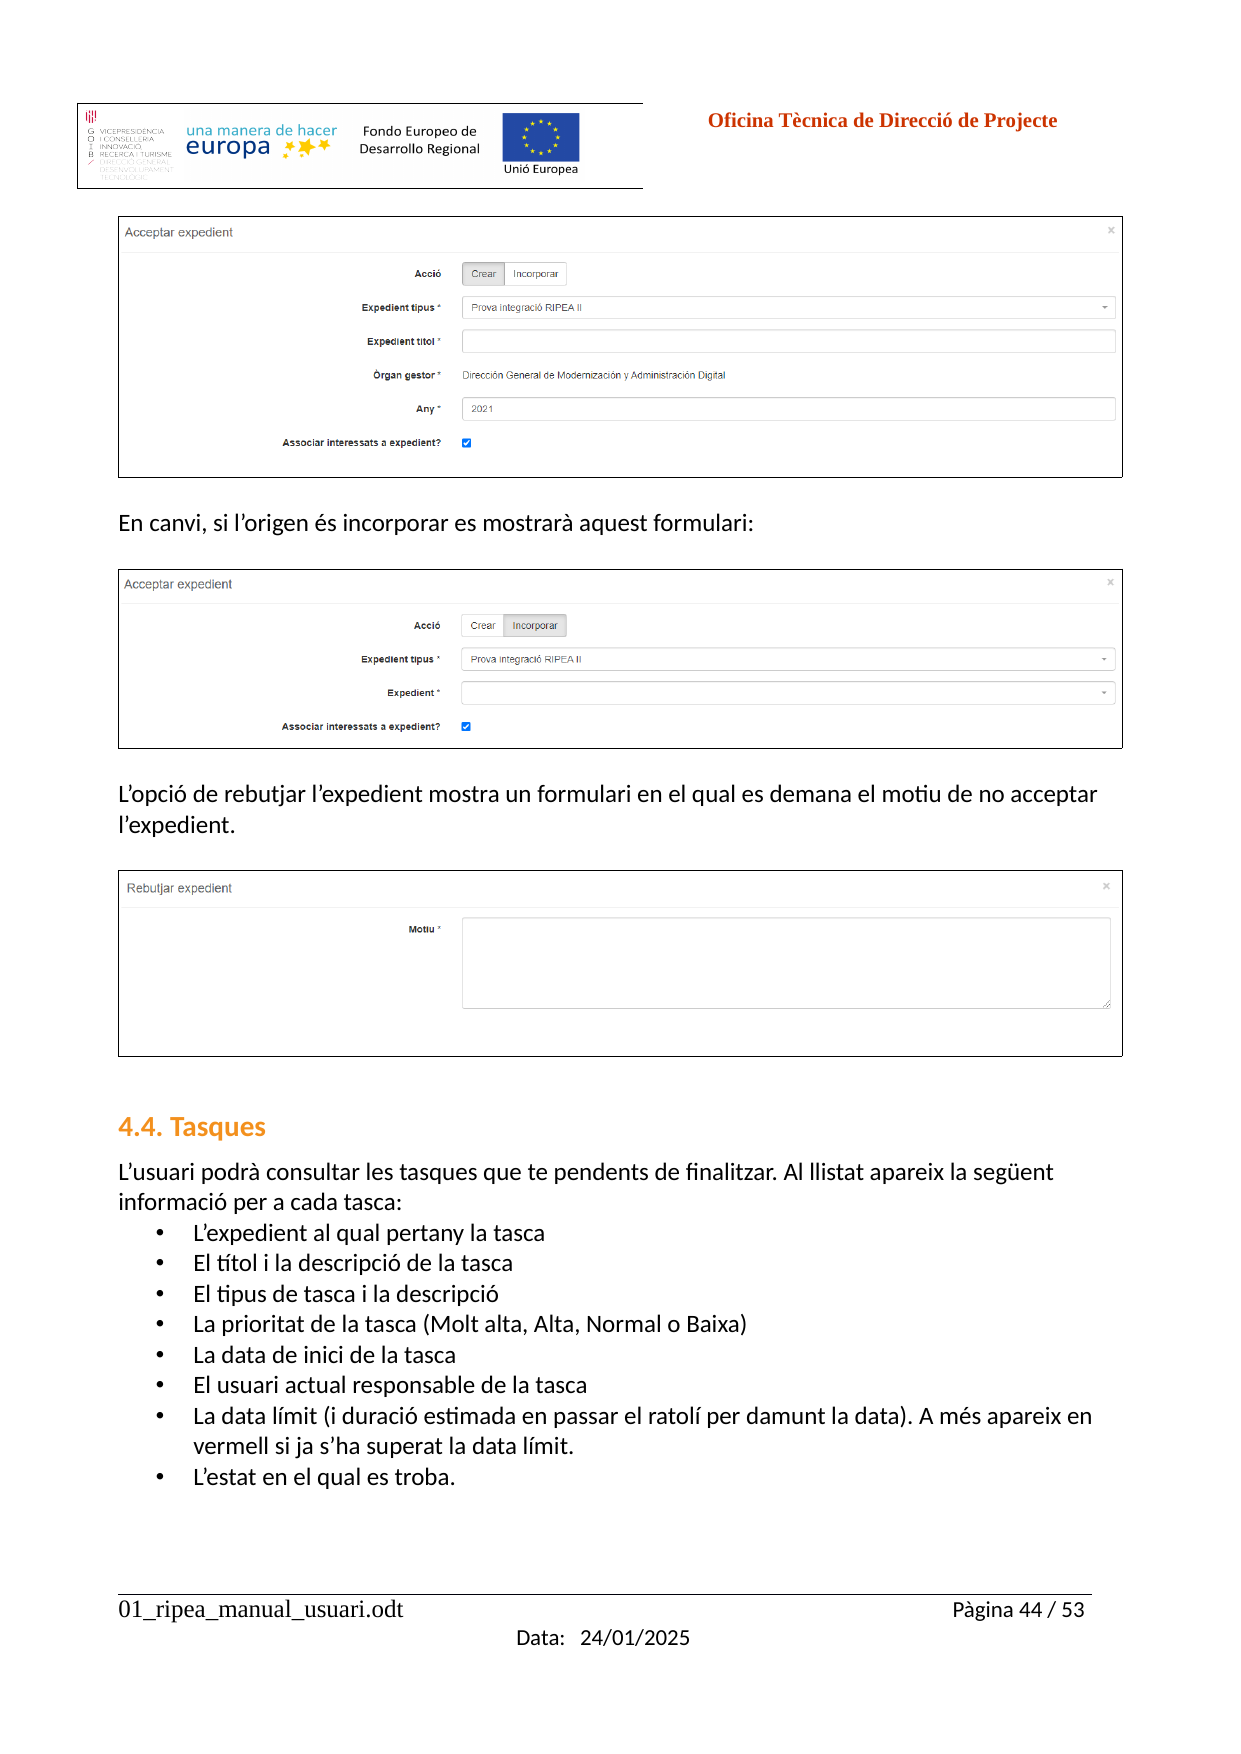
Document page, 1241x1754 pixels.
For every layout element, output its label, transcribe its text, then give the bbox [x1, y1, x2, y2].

list El títol i la descripció de la tasca [156, 1247, 1122, 1278]
subtitle 4.4. Tasques [118, 1108, 1122, 1143]
text L’usuari podrà consultar les tasques que te pendents de finalitzar. Al llistat apareix la següent informació per a cada tasca: [118, 1156, 1122, 1217]
picture [82, 108, 178, 182]
text En canvi, si l’origen és incorporar es mostrarà aquest formulari: [118, 507, 1122, 538]
list La data límit (i duració estimada en passar el ratolí per damunt la data). A més apareix en vermell si ja s’ha superat la data límit. [156, 1400, 1122, 1461]
list La data de inici de la tasca [156, 1339, 1122, 1369]
list La prioritat de la tasca (Molt alta, Alta, Normal o Baixa) [156, 1308, 1122, 1339]
text L’opció de rebutjar l’expedient mostra un formulari en el qual es demana el motiu de no acceptar l’expedient. [118, 779, 1122, 840]
picture [121, 571, 1119, 746]
list El usuari actual responsable de la tasca [156, 1369, 1122, 1400]
picture [184, 108, 585, 182]
picture [121, 219, 1119, 474]
list L’expedient al qual pertany la tasca [156, 1217, 1122, 1247]
list L’estat en el qual es troba. [156, 1461, 1122, 1491]
picture [121, 873, 1119, 1054]
list El tipus de tasca i la descripció [156, 1278, 1122, 1308]
